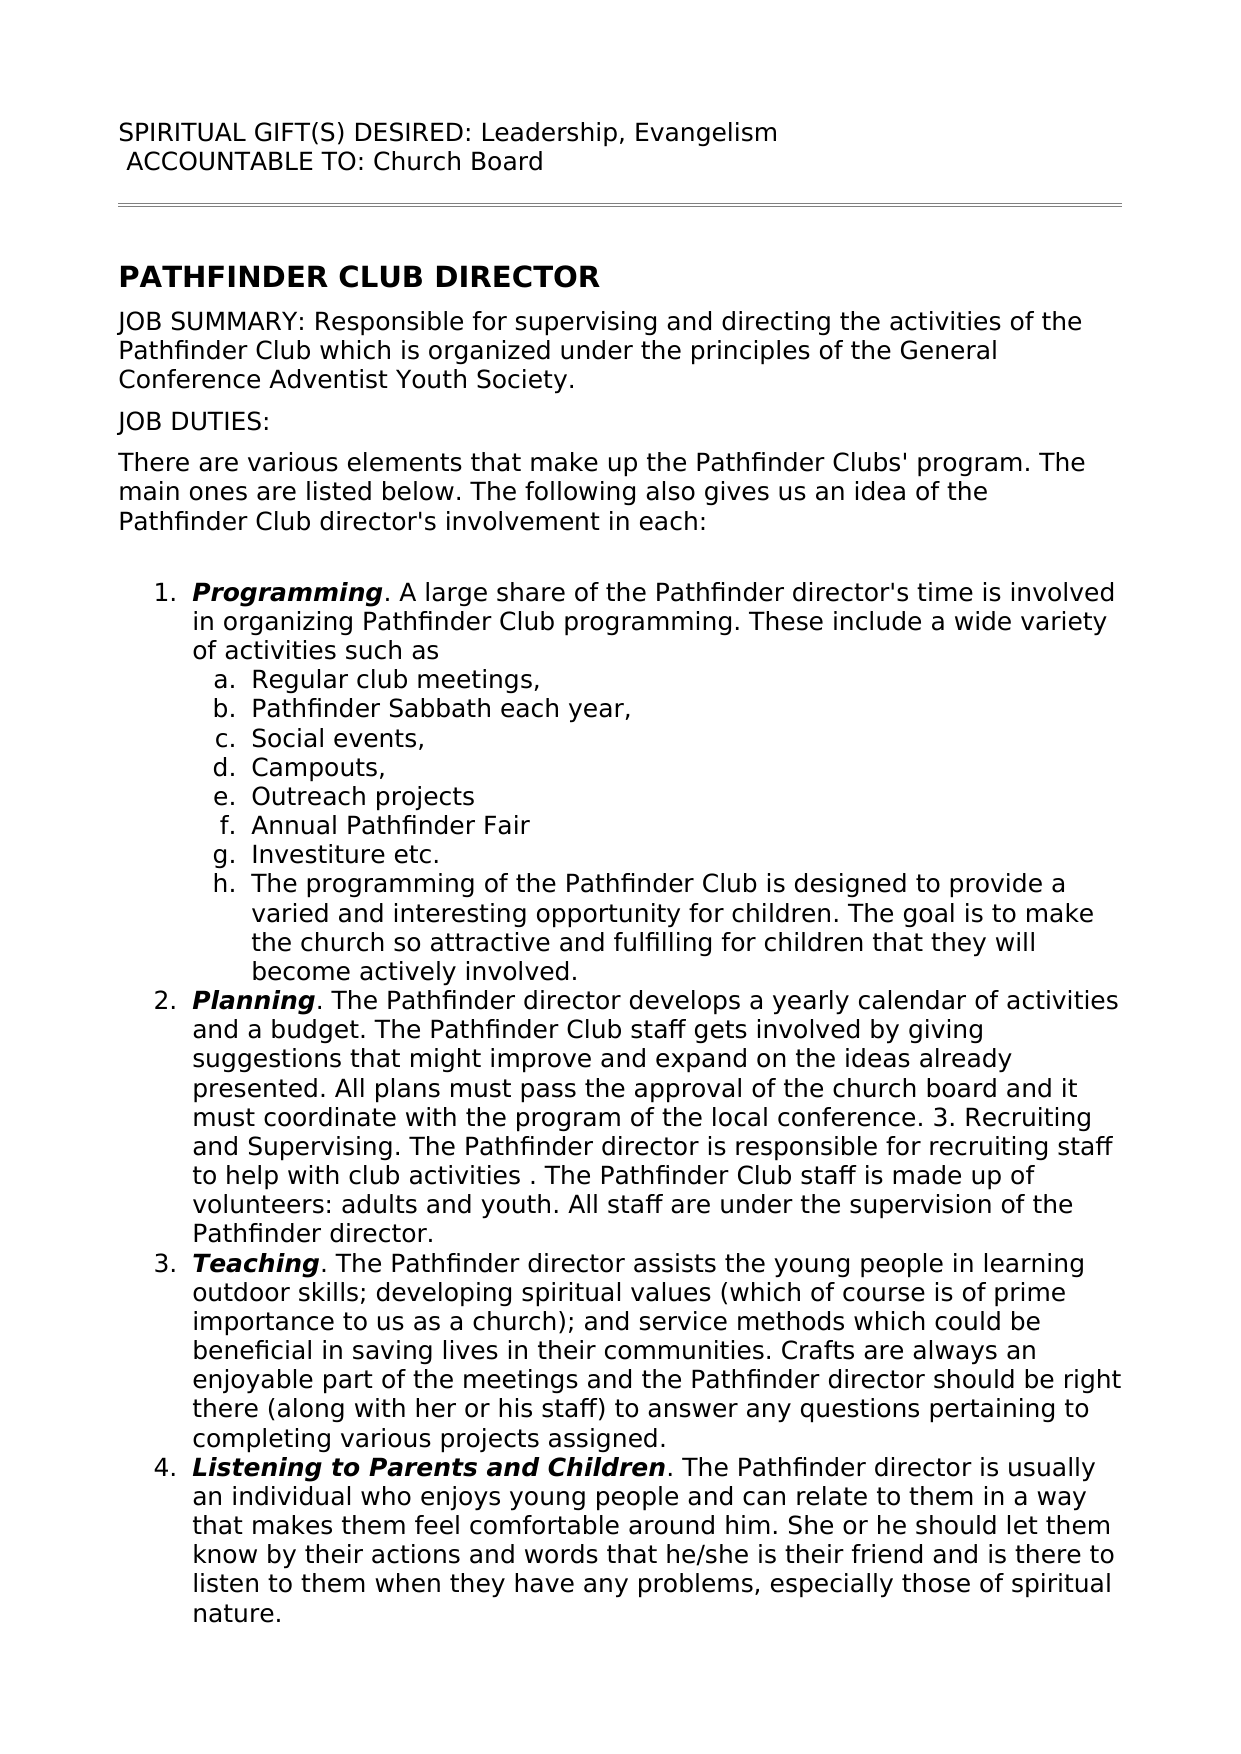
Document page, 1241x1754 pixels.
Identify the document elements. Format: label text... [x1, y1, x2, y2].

list Programming. A large share of the Pathfinder director's time is involved in organizing Pathfinder Club programming. These include a wide variety of activities such as [177, 578, 1122, 665]
text There are various elements that make up the Pathfinder Clubs' program. The main ones are listed below. The following also gives us an idea of the Pathfinder Club director's involvement in each: [118, 448, 1122, 536]
subtitle PATHFINDER CLUB DIRECTOR [118, 260, 1122, 294]
text JOB SUMMARY: Responsible for supervising and directing the activities of the Pathfinder Club which is organized under the principles of the General Conference Adventist Youth Society. [118, 307, 1122, 394]
list Listening to Parents and Children. The Pathfinder director is usually an individual who enjoys young people and can relate to them in a way that makes them feel comfortable around him. She or he should let them know by their actions and words that he/she is their friend and is there to listen to them when they have any problems, especially those of spiritual nature. [177, 1453, 1122, 1628]
text SPIRITUAL GIFT(S) DESIRED: Leadership, Evangelism ACCOUNTABLE TO: Church Board [118, 118, 1122, 176]
list Social events, [236, 724, 1122, 753]
list Planning. The Pathfinder director develops a yearly calendar of activities and a budget. The Pathfinder Club staff gets involved by giving suggestions that might improve and expand on the ideas already presented. All plans must pass the approval of the church board and it must coordinate with the program of the local conference. 3. Recruiting and Supervising. The Pathfinder director is responsible for recruiting staff to help with club activities . The Pathfinder Club staff is made up of volunteers: adults and youth. All staff are under the supervision of the Pathfinder director. [177, 986, 1122, 1249]
text JOB DUTIES: [118, 407, 1122, 436]
list Teaching. The Pathfinder director assists the young people in learning outdoor skills; developing spiritual values (which of course is of prime importance to us as a church); and service methods which could be beneficial in saving lives in their communities. Crafts are always an enjoyable part of the meetings and the Pathfinder director should be right there (along with her or his staff) to answer any questions pertaining to completing various projects assigned. [177, 1249, 1122, 1453]
list Outreach projects [236, 782, 1122, 811]
list The programming of the Pathfinder Club is designed to provide a varied and interesting opportunity for children. The goal is to make the church so attractive and fulfilling for children that they will become actively involved. [236, 869, 1122, 986]
list Regular club meetings, [236, 665, 1122, 694]
list Pathfinder Sabbath each year, [236, 694, 1122, 724]
list Campouts, [236, 753, 1122, 782]
list Annual Pathfinder Fair [236, 811, 1122, 840]
list Investiture etc. [236, 840, 1122, 869]
